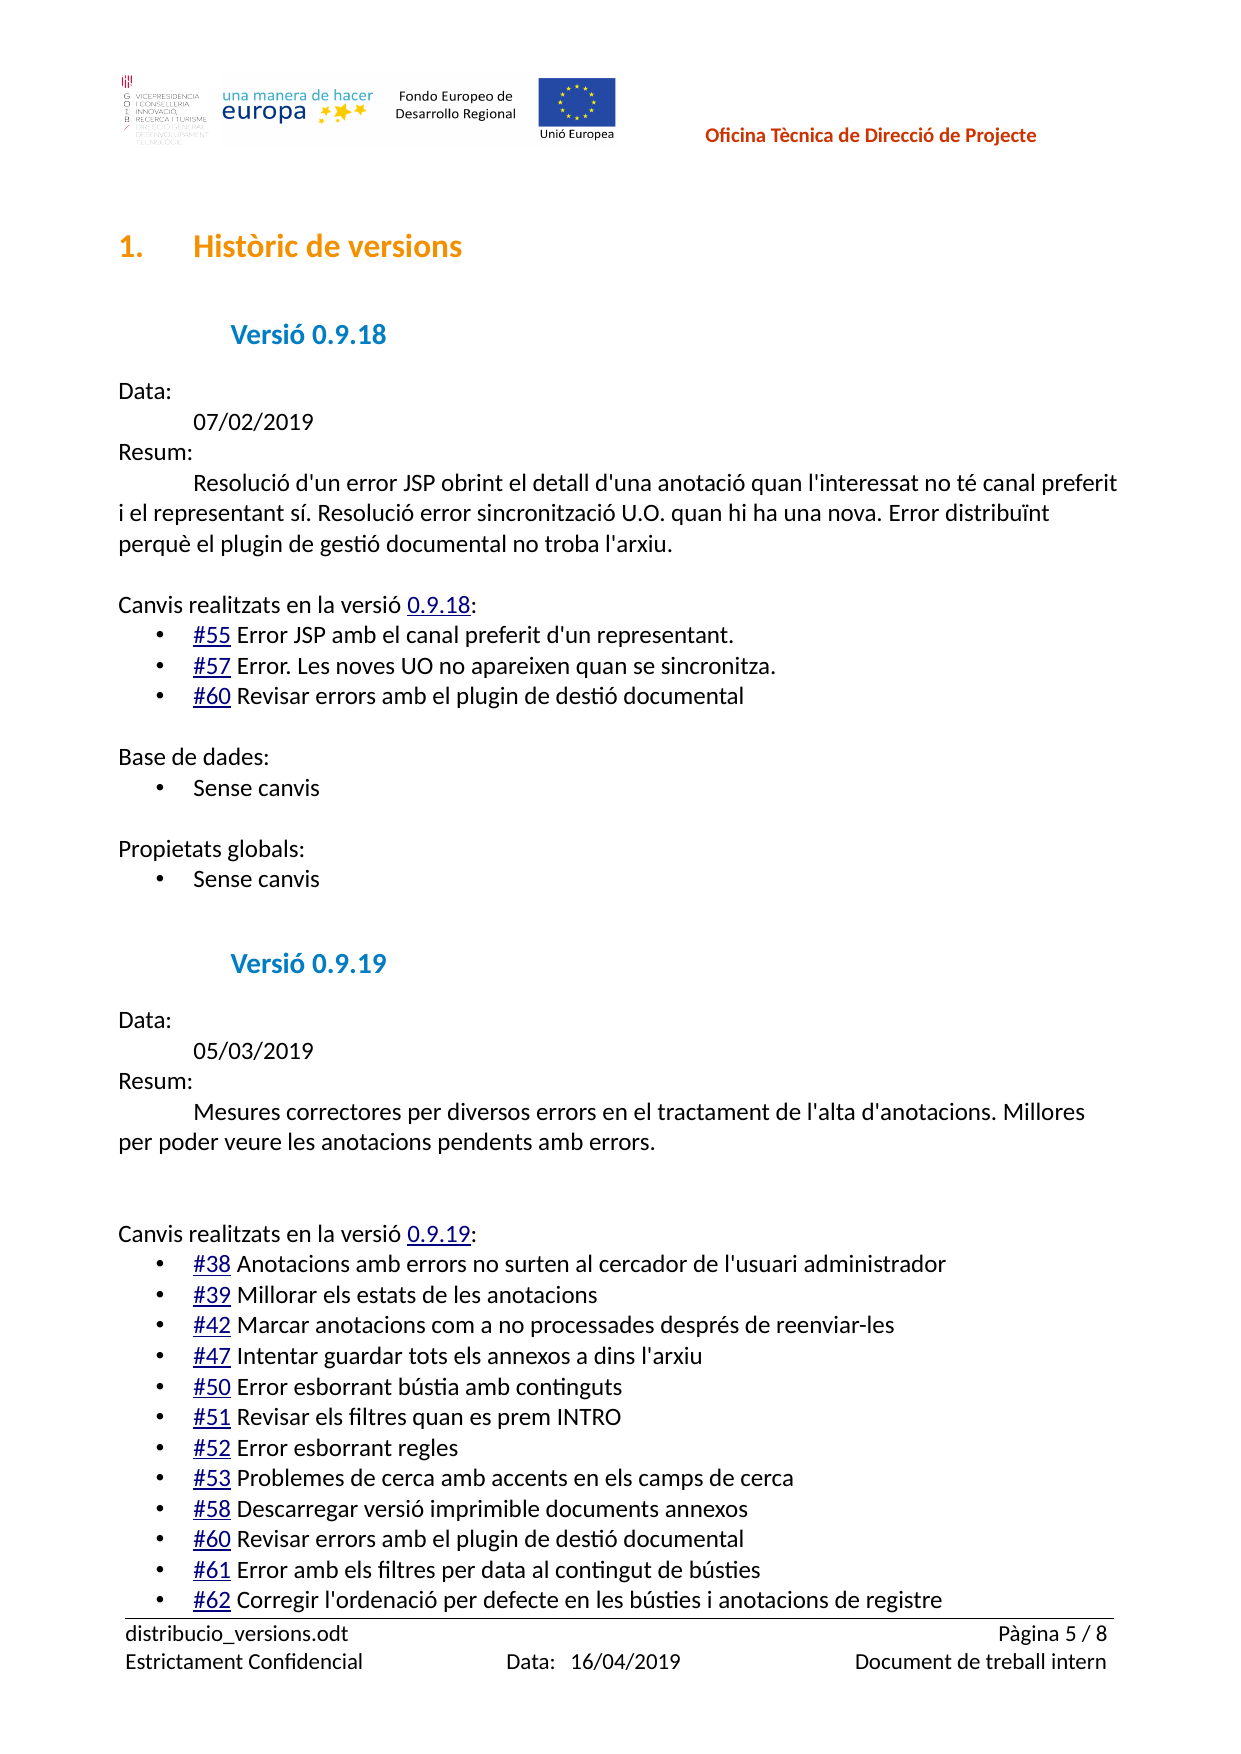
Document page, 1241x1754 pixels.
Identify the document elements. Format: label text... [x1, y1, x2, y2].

list #55 Error JSP amb el canal preferit d'un representant. [156, 619, 1122, 650]
text Resum: [118, 436, 1122, 467]
text Propietats globals: [118, 833, 1122, 863]
list #39 Millorar els estats de les anotacions [156, 1279, 1122, 1309]
picture [219, 73, 621, 147]
subtitle Versió 0.9.18 [153, 316, 1122, 351]
list #42 Marcar anotacions com a no processades després de reenviar-les [156, 1309, 1122, 1340]
list #51 Revisar els filtres quan es prem INTRO [156, 1401, 1122, 1432]
list #53 Problemes de cerca amb accents en els camps de cerca [156, 1462, 1122, 1493]
list #60 Revisar errors amb el plugin de destió documental [156, 1523, 1122, 1554]
subtitle Històric de versions [118, 225, 1122, 266]
list #58 Descarregar versió imprimible documents annexos [156, 1493, 1122, 1523]
subtitle Versió 0.9.19 [153, 945, 1122, 981]
list #61 Error amb els filtres per data al contingut de bústies [156, 1554, 1122, 1584]
text Data: [118, 1004, 1122, 1035]
text Resum: [118, 1065, 1122, 1096]
text Base de dades: [118, 741, 1122, 772]
list #47 Intentar guardar tots els annexos a dins l'arxiu [156, 1340, 1122, 1371]
text Mesures correctores per diversos errors en el tractament de l'alta d'anotacions. Millores per poder veure les anotacions pendents amb errors. [118, 1096, 1122, 1157]
list Sense canvis [156, 772, 1122, 802]
list #38 Anotacions amb errors no surten al cercador de l'usuari administrador [156, 1248, 1122, 1279]
list #57 Error. Les noves UO no apareixen quan se sincronitza. [156, 650, 1122, 680]
list #52 Error esborrant regles [156, 1432, 1122, 1462]
list #62 Corregir l'ordenació per defecte en les bústies i anotacions de registre [156, 1584, 1122, 1615]
text 05/03/2019 [118, 1035, 1122, 1065]
text Data: [118, 375, 1122, 406]
list #60 Revisar errors amb el plugin de destió documental [156, 680, 1122, 711]
text Canvis realitzats en la versió 0.9.19: [118, 1218, 1122, 1248]
list Sense canvis [156, 863, 1122, 894]
list #50 Error esborrant bústia amb continguts [156, 1371, 1122, 1401]
text Canvis realitzats en la versió 0.9.18: [118, 589, 1122, 619]
text 07/02/2019 [118, 406, 1122, 436]
text Resolució d'un error JSP obrint el detall d'una anotació quan l'interessat no té canal preferit i el representant sí. Resolució error sincronització U.O. quan hi ha una nova. Error distribuïnt perquè el plugin de gestió documental no troba l'arxiu. [118, 467, 1122, 558]
picture [118, 73, 213, 147]
